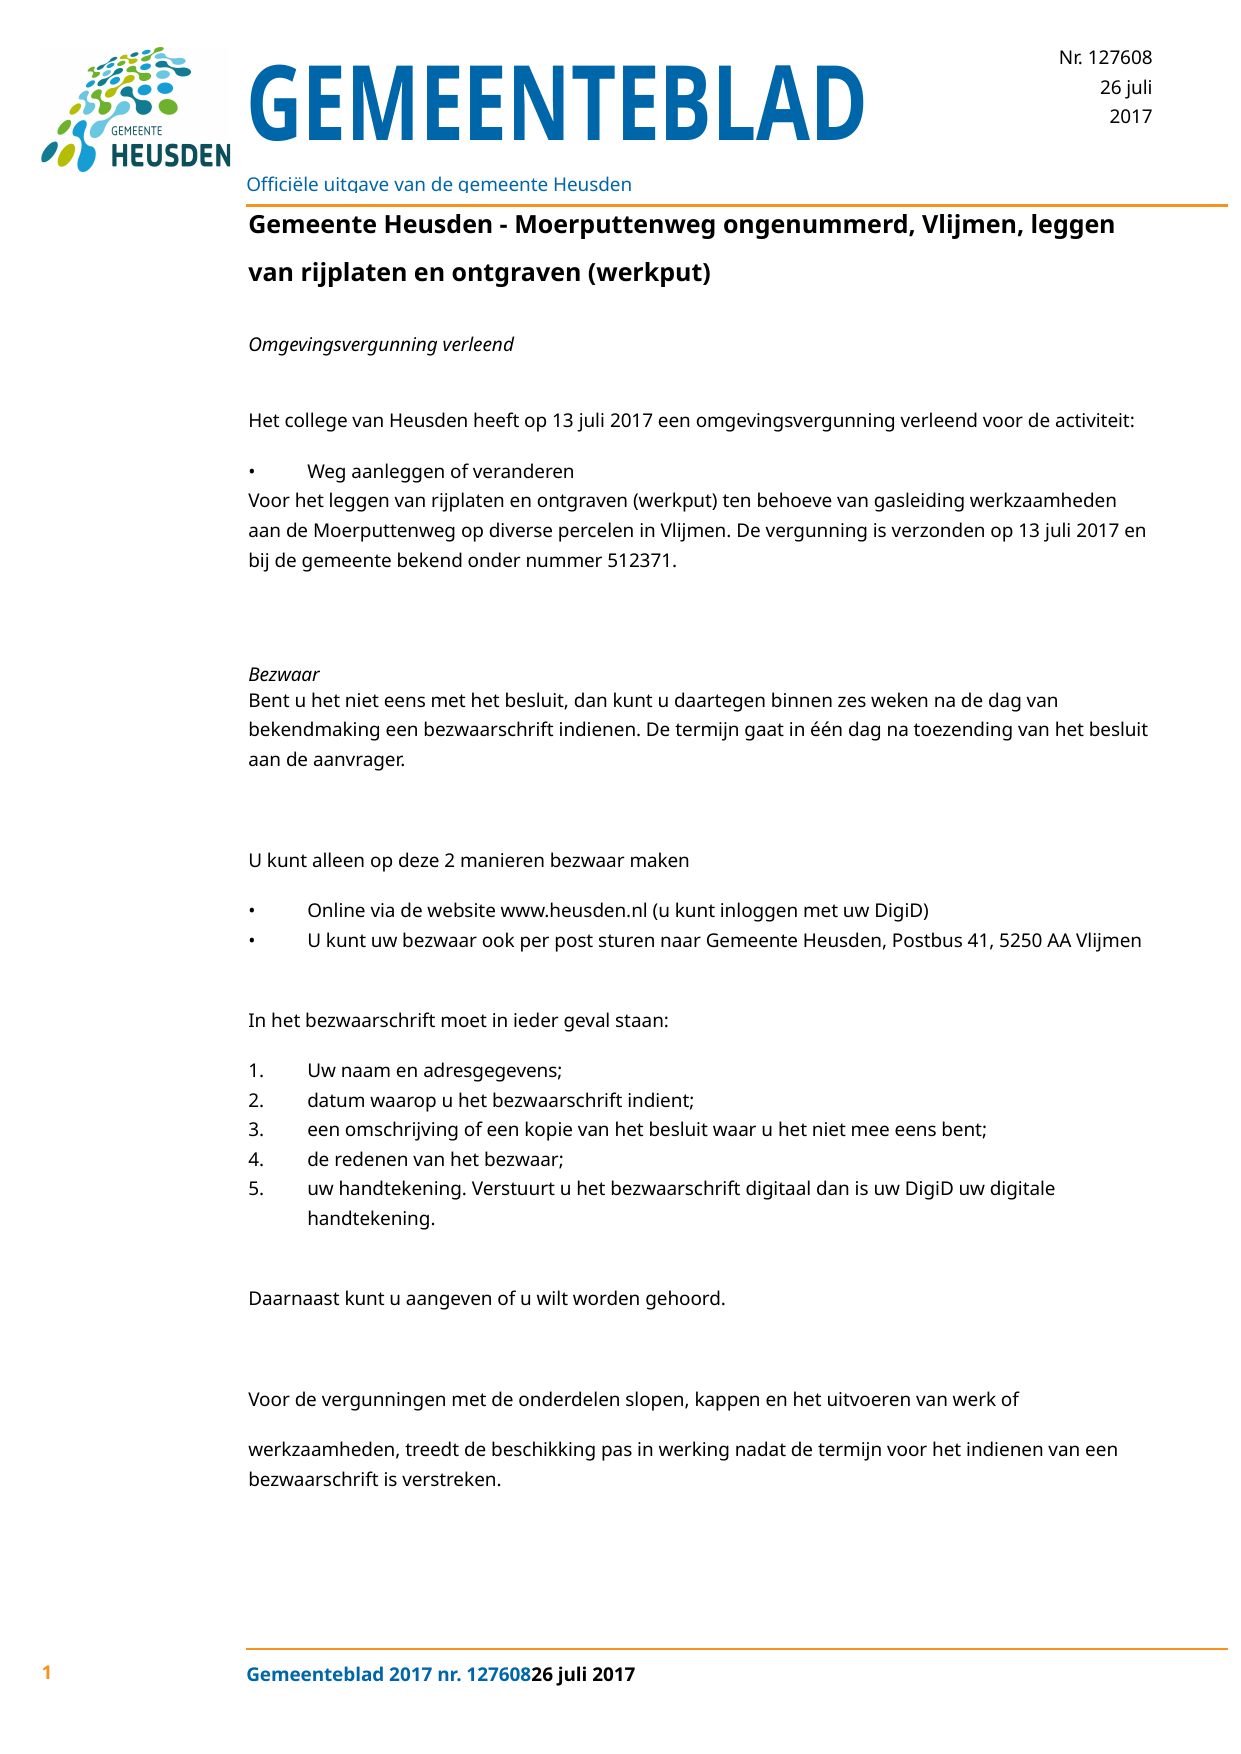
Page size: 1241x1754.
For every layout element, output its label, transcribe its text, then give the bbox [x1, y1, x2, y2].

text In het bezwaarschrift moet in ieder geval staan: [248, 1007, 1152, 1033]
list U kunt uw bezwaar ook per post sturen naar Gemeente Heusden, Postbus 41, 5250 AA Vlijmen [248, 927, 1152, 953]
text Bezwaar [248, 661, 1152, 687]
text U kunt alleen op deze 2 manieren bezwaar maken [248, 847, 1152, 873]
picture [41, 47, 231, 172]
list Weg aanleggen of veranderen [248, 458, 1152, 484]
list de redenen van het bezwaar; [248, 1146, 1152, 1172]
text Gemeente Heusden - Moerputtenweg ongenummerd, Vlijmen, leggen van rijplaten en ontgraven (werkput) [248, 207, 1152, 288]
list Uw naam en adresgegevens; [248, 1057, 1152, 1083]
text Voor het leggen van rijplaten en ontgraven (werkput) ten behoeve van gasleiding werkzaamheden aan de Moerputtenweg op diverse percelen in Vlijmen. De vergunning is verzonden op 13 juli 2017 en bij de gemeente bekend onder nummer 512371. [248, 488, 1152, 572]
text Omgevingsvergunning verleend [248, 331, 1152, 357]
list Online via de website www.heusden.nl (u kunt inloggen met uw DigiD) [248, 897, 1152, 923]
text Bent u het niet eens met het besluit, dan kunt u daartegen binnen zes weken na de dag van bekendmaking een bezwaarschrift indienen. De termijn gaat in één dag na toezending van het besluit aan de aanvrager. [248, 687, 1152, 772]
text Daarnaast kunt u aangeven of u wilt worden gehoord. [248, 1285, 1152, 1311]
text Voor de vergunningen met de onderdelen slopen, kappen en het uitvoeren van werk of [248, 1386, 1152, 1412]
list datum waarop u het bezwaarschrift indient; [248, 1087, 1152, 1113]
text Het college van Heusden heeft op 13 juli 2017 een omgevingsvergunning verleend voor de activiteit: [248, 408, 1152, 433]
text werkzaamheden, treedt de beschikking pas in werking nadat de termijn voor het indienen van een bezwaarschrift is verstreken. [248, 1436, 1152, 1492]
list een omschrijving of een kopie van het besluit waar u het niet mee eens bent; [248, 1116, 1152, 1142]
list uw handtekening. Verstuurt u het bezwaarschrift digitaal dan is uw DigiD uw digitale handtekening. [248, 1176, 1152, 1231]
